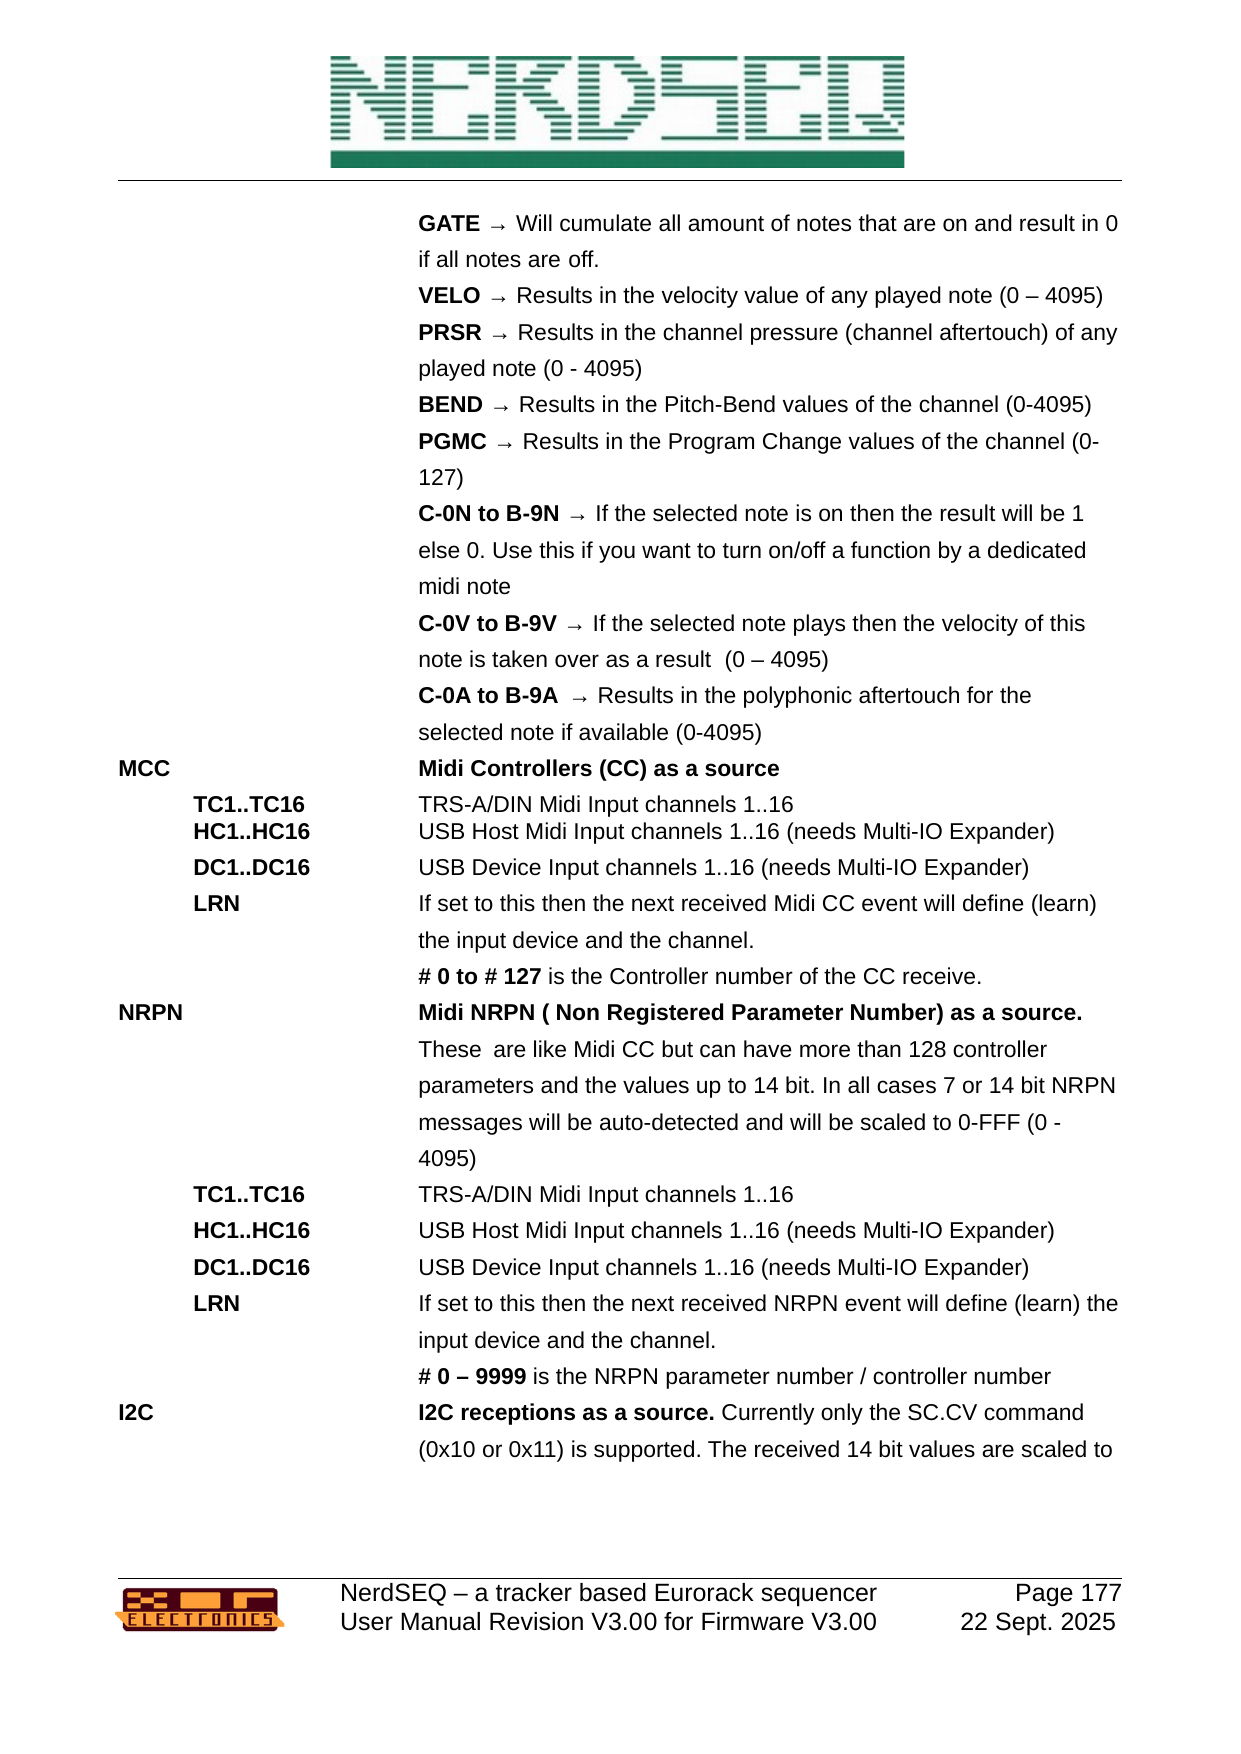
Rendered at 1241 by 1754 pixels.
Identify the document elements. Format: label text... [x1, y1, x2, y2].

text TC1..TC16 TRS-A/DIN Midi Input channels 1..16 [118, 791, 1122, 818]
text PGMC → Results in the Program Change values of the channel (0- 127) [118, 428, 1122, 490]
text C-0A to B-9A → Results in the polyphonic aftertouch for the selected note if available (0-4095) [118, 682, 1122, 745]
text MCC Midi Controllers (CC) as a source [118, 755, 1122, 781]
text # 0 – 9999 is the NRPN parameter number / controller number [118, 1363, 1122, 1389]
text HC1..HC16 USB Host Midi Input channels 1..16 (needs Multi-IO Expander) [118, 818, 1122, 844]
text C-0N to B-9N → If the selected note is on then the result will be 1 else 0. Use this if you want to turn on/off a function by a dedicated midi note [118, 500, 1122, 599]
text PRSR → Results in the channel pressure (channel aftertouch) of any played note (0 - 4095) [118, 319, 1122, 381]
text LRN If set to this then the next received Midi CC event will define (learn) the input device and the channel. [118, 890, 1122, 953]
text VELO → Results in the velocity value of any played note (0 – 4095) [118, 282, 1122, 309]
text TC1..TC16 TRS-A/DIN Midi Input channels 1..16 [118, 1181, 1122, 1207]
text NRPN Midi NRPN ( Non Registered Parameter Number) as a source. These are like Midi CC but can have more than 128 controller parameters and the values up to 14 bit. In all cases 7 or 14 bit NRPN messages will be auto-detected and will be scaled to 0-FFF (0 - 4095) [118, 999, 1122, 1171]
picture [115, 1584, 285, 1634]
text LRN If set to this then the next received NRPN event will define (learn) the input device and the channel. [118, 1290, 1122, 1353]
text HC1..HC16 USB Host Midi Input channels 1..16 (needs Multi-IO Expander) [118, 1217, 1122, 1244]
text I2C I2C receptions as a source. Currently only the SC.CV command (0x10 or 0x11) is supported. The received 14 bit values are scaled to [118, 1399, 1122, 1462]
text GATE → Will cumulate all amount of notes that are on and result in 0 if all notes are off. [118, 209, 1122, 272]
text DC1..DC16 USB Device Input channels 1..16 (needs Multi-IO Expander) [118, 1254, 1122, 1280]
text C-0V to B-9V → If the selected note plays then the velocity of this note is taken over as a result (0 – 4095) [118, 609, 1122, 672]
text DC1..DC16 USB Device Input channels 1..16 (needs Multi-IO Expander) [118, 854, 1122, 880]
text # 0 to # 127 is the Controller number of the CC receive. [118, 963, 1122, 989]
picture [330, 56, 905, 168]
text BEND → Results in the Pitch-Bend values of the channel (0-4095) [118, 391, 1122, 418]
